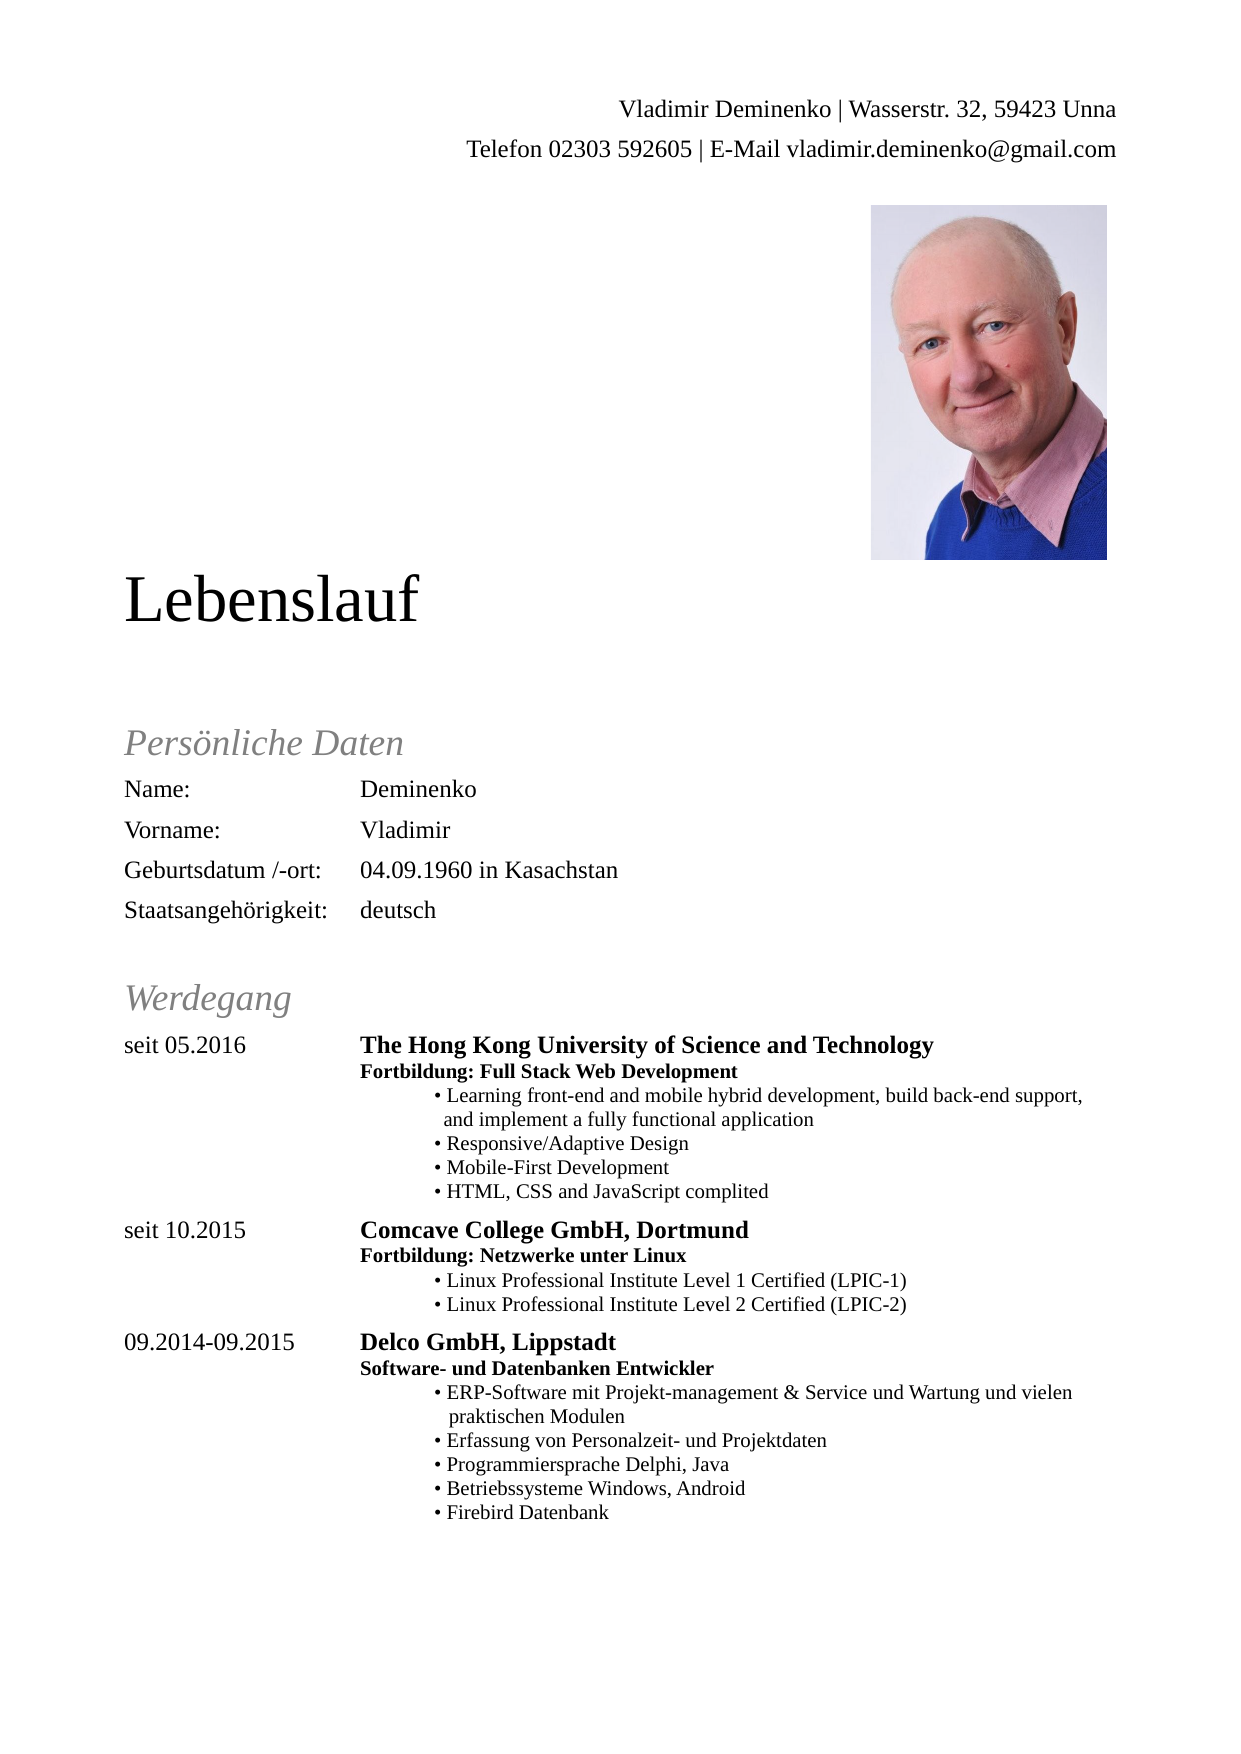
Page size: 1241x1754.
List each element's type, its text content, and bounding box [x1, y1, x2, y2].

table_cell [118, 670, 354, 714]
table_cell [354, 930, 1122, 970]
table_cell [118, 129, 354, 169]
table_cell 09.2014-09.2015 [118, 1321, 354, 1647]
table_cell [118, 930, 354, 970]
table_cell Geburtsdatum /-ort: [118, 849, 354, 889]
table_cell Persönliche Daten [118, 714, 1122, 769]
table_cell Comcave College GmbH, Dortmund Fortbildung: Netzwerke unter Linux • Linux Professional Institute Level 1 Certified (LPIC-1) • Linux Professional Institute Level 2 Certified (LPIC-2) [354, 1209, 1122, 1321]
table_cell Deminenko [354, 769, 1122, 809]
table_cell Vladimir [354, 809, 1122, 849]
table_cell [354, 970, 1122, 1024]
table_cell The Hong Kong University of Science and Technology Fortbildung: Full Stack Web Development • Learning front-end and mobile hybrid development, build back-end support, and implement a fully functional application • Responsive/Adaptive Design • Mobile-First Development • HTML, CSS and JavaScript complited [354, 1024, 1122, 1209]
table_cell Name: [118, 769, 354, 809]
table_header Vladimir Deminenko | Wasserstr. 32, 59423 Unna [354, 89, 1122, 129]
table_cell seit 10.2015 [118, 1209, 354, 1321]
table_header [118, 89, 354, 129]
table_cell seit 05.2016 [118, 1024, 354, 1209]
table_cell [354, 169, 1122, 199]
table_cell Telefon 02303 592605 | E-Mail vladimir.deminenko@gmail.com [354, 129, 1122, 169]
table_cell Staatsangehörigkeit: [118, 889, 354, 929]
table_cell Lebenslauf [118, 200, 1122, 670]
table_cell deutsch [354, 889, 1122, 929]
table_cell [118, 169, 354, 199]
table_cell Delco GmbH, Lippstadt Software- und Datenbanken Entwickler • ERP-Software mit Projekt-management & Service und Wartung und vielen praktischen Modulen • Erfassung von Personalzeit- und Projektdaten • Programmiersprache Delphi, Java • Betriebssysteme Windows, Android • Firebird Datenbank [354, 1321, 1122, 1647]
table_cell Vorname: [118, 809, 354, 849]
table_cell [354, 670, 1122, 714]
picture [870, 205, 1107, 560]
table_cell 04.09.1960 in Kasachstan [354, 849, 1122, 889]
table_cell Werdegang [118, 970, 354, 1024]
